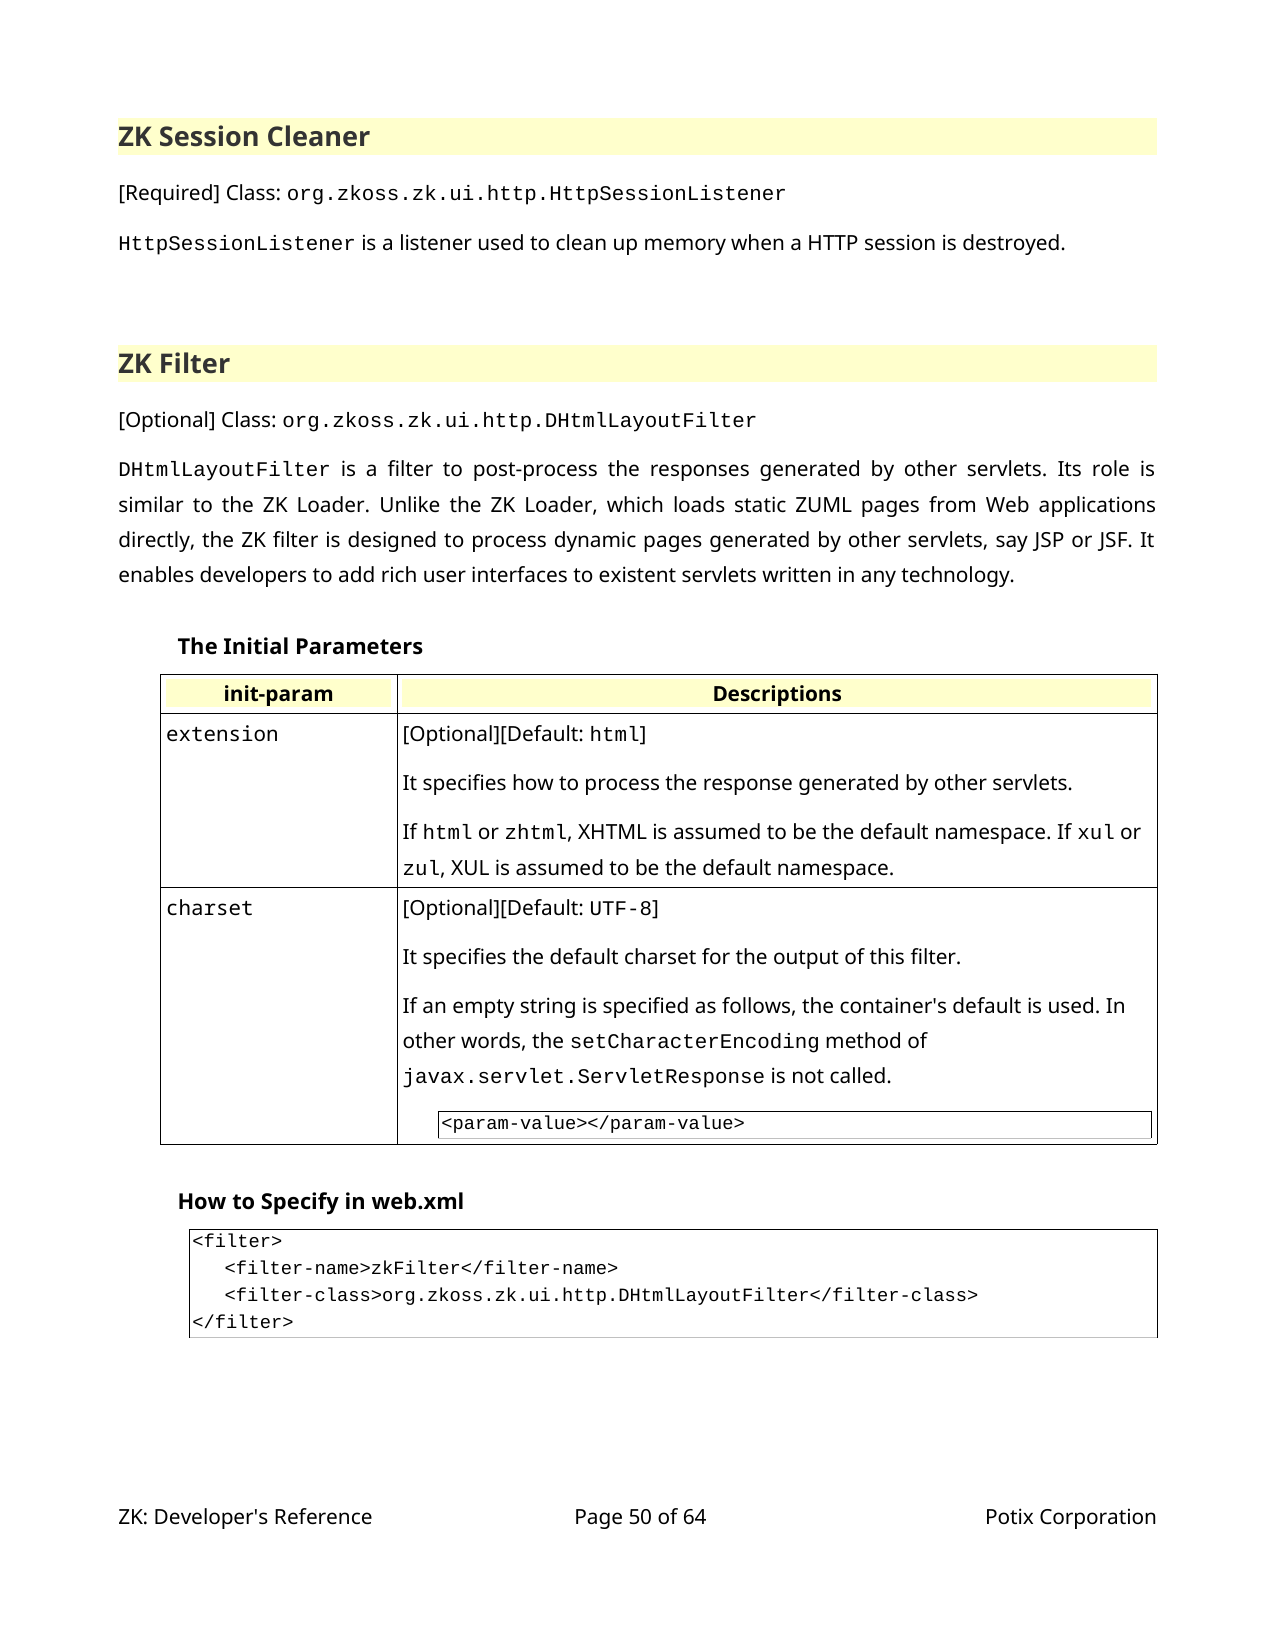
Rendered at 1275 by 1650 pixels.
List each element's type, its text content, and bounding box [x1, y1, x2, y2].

subtitle The Initial Parameters [177, 631, 1157, 661]
table_cell charset [161, 888, 397, 1144]
text HttpSessionListener is a listener used to clean up memory when a HTTP session is destroyed. [118, 228, 1157, 256]
subtitle How to Specify in web.xml [177, 1186, 1157, 1216]
text <filter-name>zkFilter</filter-name> [190, 1256, 1157, 1280]
table_cell [Optional][Default: UTF-8] It specifies the default charset for the output of this filter. If an empty string is specified as follows, the container's default is used. In other words, the setCharacterEncoding method of javax.servlet.ServletResponse is not called. <param-value></param-value> [398, 888, 1157, 1144]
text </filter> [190, 1310, 1157, 1337]
text [Required] Class: org.zkoss.zk.ui.http.HttpSessionListener [118, 178, 1157, 207]
text <filter> [190, 1230, 1157, 1253]
table_cell [Optional][Default: html] It specifies how to process the response generated by other servlets. If html or zhtml, XHTML is assumed to be the default namespace. If xul or zul, XUL is assumed to be the default namespace. [398, 714, 1157, 887]
table_cell extension [161, 714, 397, 887]
table_header init-param [161, 675, 397, 713]
text <filter-class>org.zkoss.zk.ui.http.DHtmlLayoutFilter</filter-class> [190, 1283, 1157, 1307]
table_header Descriptions [398, 675, 1157, 713]
subtitle ZK Session Cleaner [118, 118, 1157, 155]
subtitle ZK Filter [118, 345, 1157, 382]
text DHtmlLayoutFilter is a filter to post-process the responses generated by other servlets. Its role is similar to the ZK Loader. Unlike the ZK Loader, which loads static ZUML pages from Web applications directly, the ZK filter is designed to process dynamic pages generated by other servlets, say JSP or JSF. It enables developers to add rich user interfaces to existent servlets written in any technology. [118, 454, 1157, 588]
text [Optional] Class: org.zkoss.zk.ui.http.DHtmlLayoutFilter [118, 405, 1157, 434]
